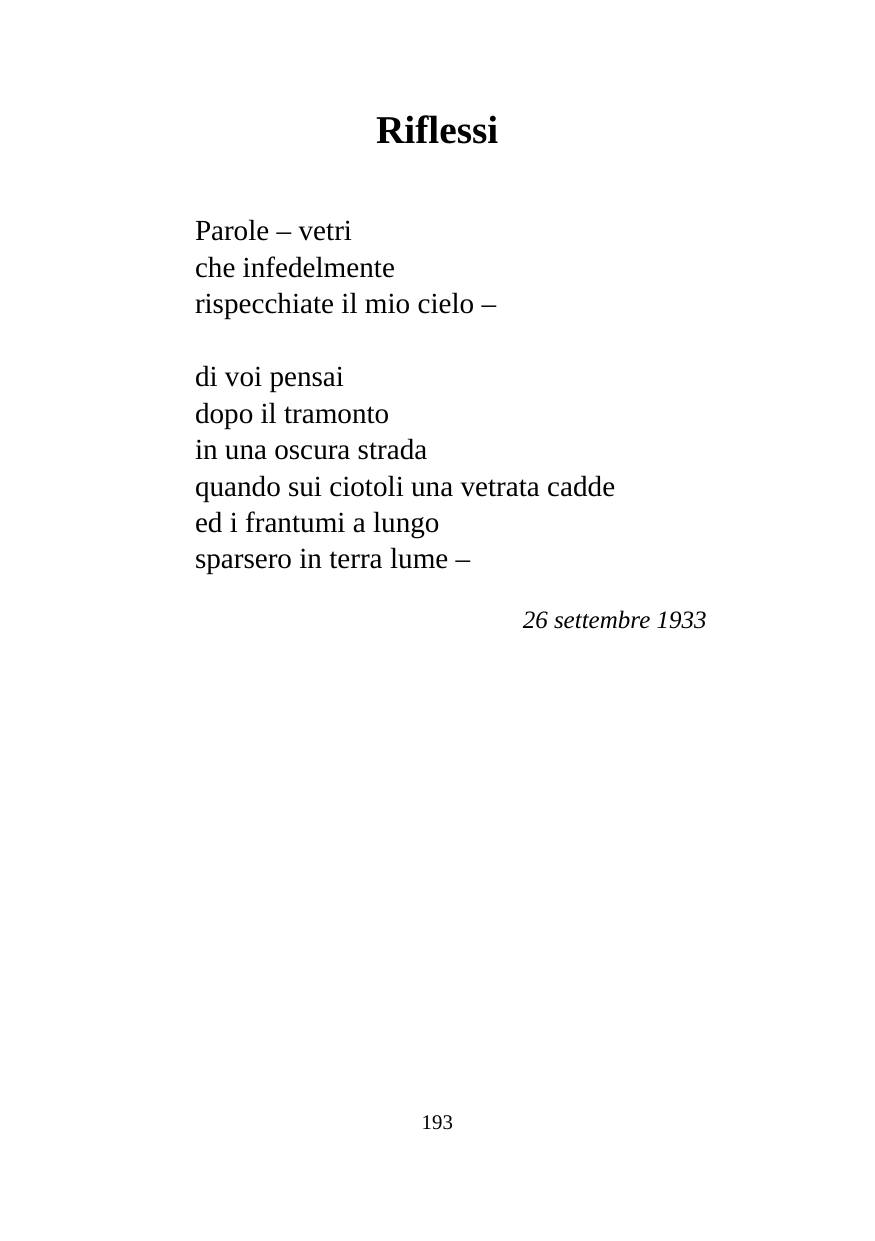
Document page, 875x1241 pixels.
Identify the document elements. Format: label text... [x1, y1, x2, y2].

text che infedelmente [195, 250, 768, 283]
subtitle Riflessi [106, 106, 768, 152]
text di voi pensai [195, 359, 768, 393]
text in una oscura strada [195, 432, 768, 466]
text ed i frantumi a lungo [195, 505, 768, 539]
text quando sui ciotoli una vetrata cadde [195, 469, 768, 502]
text dopo il tramonto [195, 396, 768, 429]
text sparsero in terra lume – [195, 542, 768, 575]
text 26 settembre 1933 [106, 605, 709, 633]
text Parole – vetri [195, 213, 768, 247]
text rispecchiate il mio cielo – [195, 286, 768, 320]
